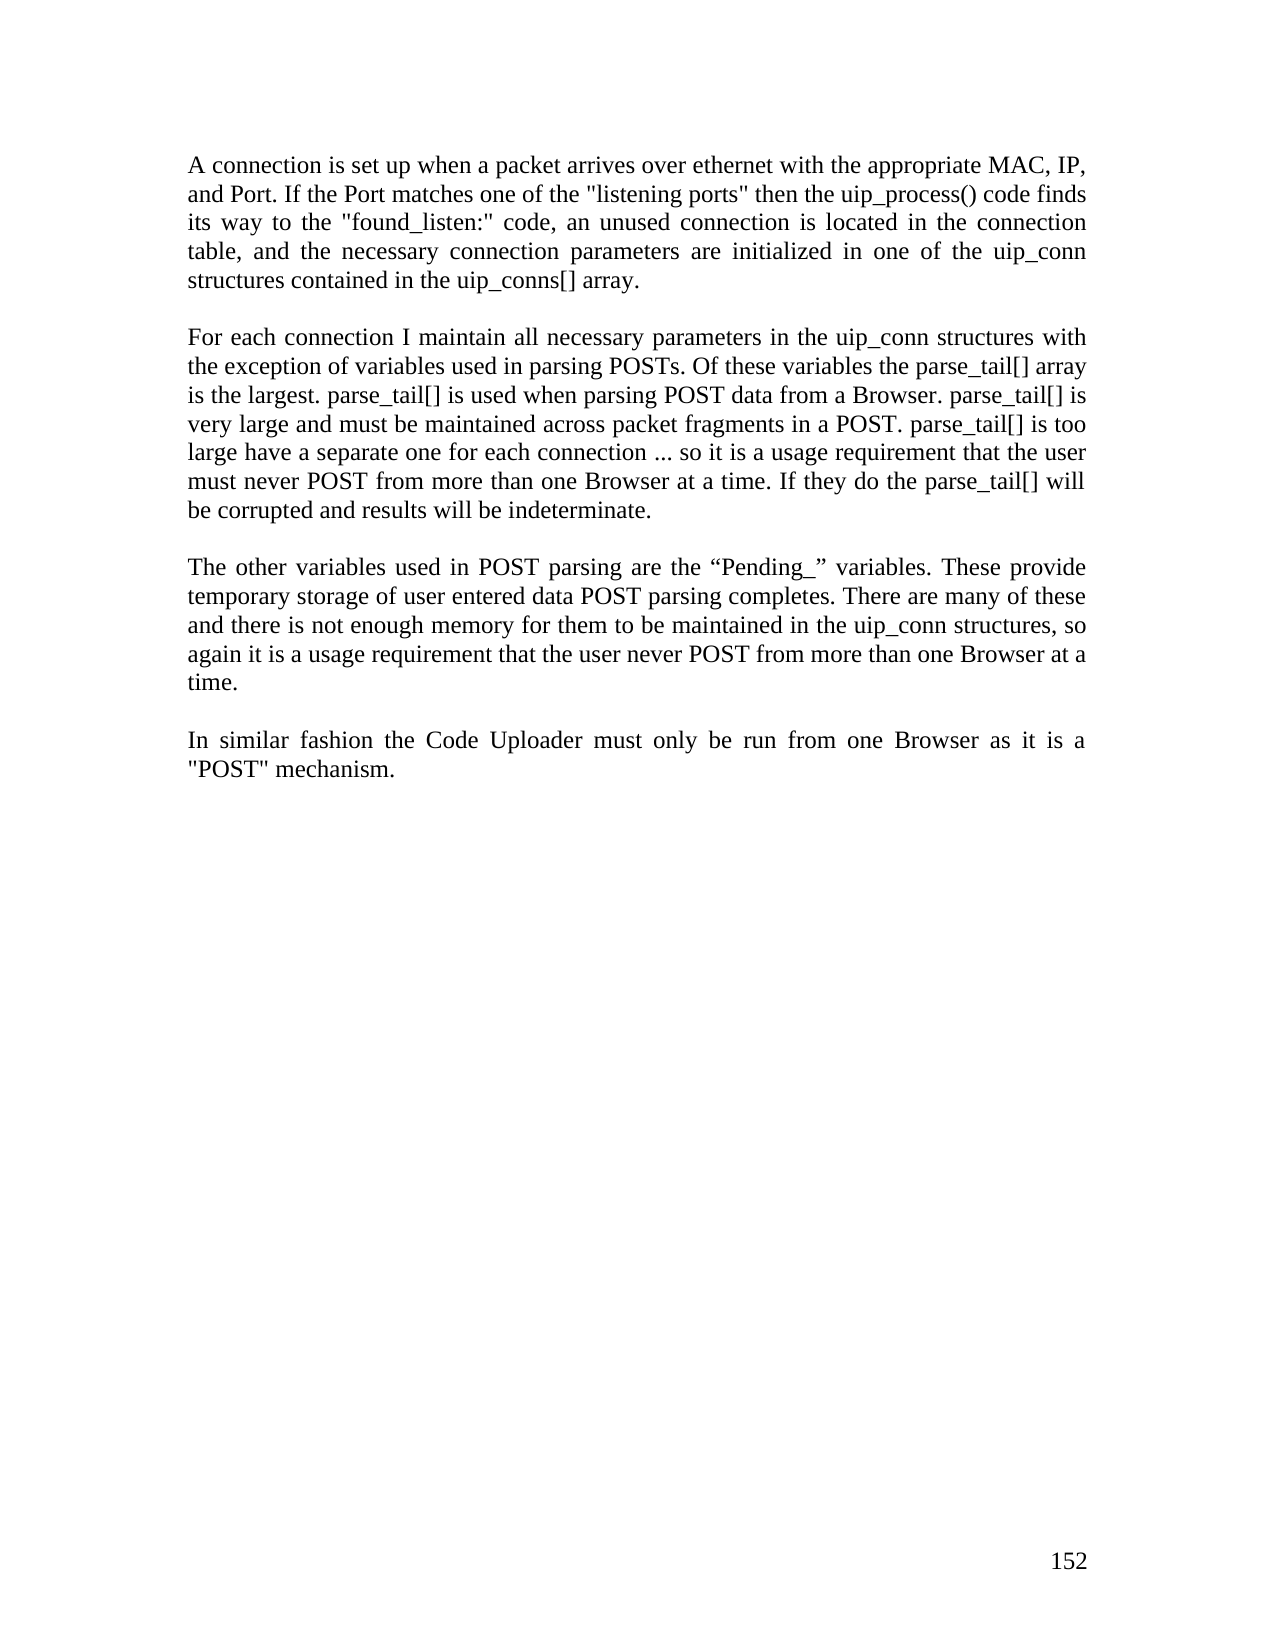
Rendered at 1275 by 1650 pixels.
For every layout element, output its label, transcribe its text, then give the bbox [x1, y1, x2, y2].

text The other variables used in POST parsing are the “Pending_” variables. These provide temporary storage of user entered data POST parsing completes. There are many of these and there is not enough memory for them to be maintained in the uip_conn structures, so again it is a usage requirement that the user never POST from more than one Browser at a time. [187, 552, 1087, 696]
text A connection is set up when a packet arrives over ethernet with the appropriate MAC, IP, and Port. If the Port matches one of the "listening ports" then the uip_process() code finds its way to the "found_listen:" code, an unused connection is located in the connection table, and the necessary connection parameters are initialized in one of the uip_conn structures contained in the uip_conns[] array. [187, 150, 1087, 294]
text In similar fashion the Code Uploader must only be run from one Browser as it is a "POST" mechanism. [187, 725, 1087, 782]
text For each connection I maintain all necessary parameters in the uip_conn structures with the exception of variables used in parsing POSTs. Of these variables the parse_tail[] array is the largest. parse_tail[] is used when parsing POST data from a Browser. parse_tail[] is very large and must be maintained across packet fragments in a POST. parse_tail[] is too large have a separate one for each connection ... so it is a usage requirement that the user must never POST from more than one Browser at a time. If they do the parse_tail[] will be corrupted and results will be indeterminate. [187, 322, 1087, 524]
